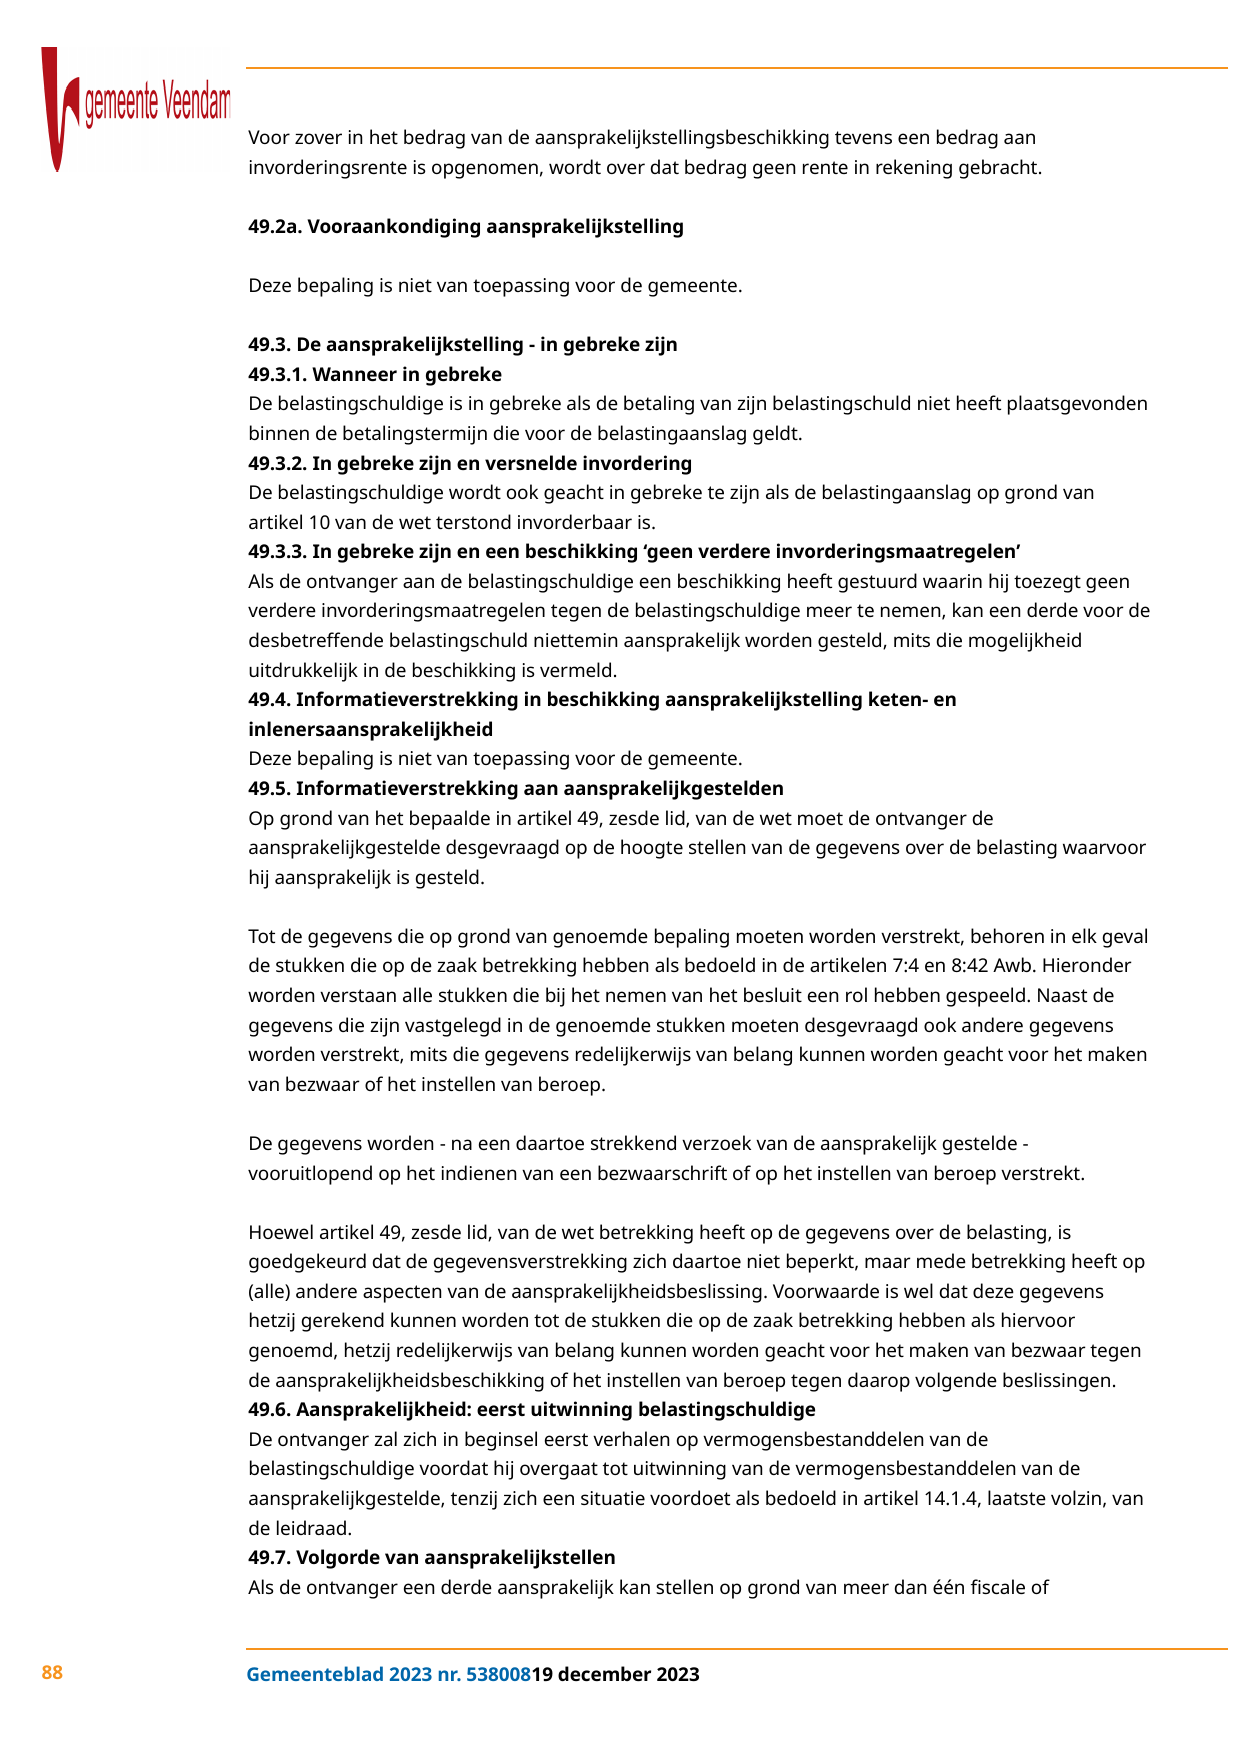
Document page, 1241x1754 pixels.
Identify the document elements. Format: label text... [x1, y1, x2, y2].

text Op grond van het bepaalde in artikel 49, zesde lid, van de wet moet de ontvanger de aansprakelijkgestelde desgevraagd op de hoogte stellen van de gegevens over de belasting waarvoor hij aansprakelijk is gesteld. [248, 805, 1152, 890]
text 49.6. Aansprakelijkheid: eerst uitwinning belastingschuldige [248, 1396, 1152, 1422]
text De belastingschuldige is in gebreke als de betaling van zijn belastingschuld niet heeft plaatsgevonden binnen de betalingstermijn die voor de belastingaanslag geldt. [248, 391, 1152, 446]
text 49.3.2. In gebreke zijn en versnelde invordering [248, 450, 1152, 476]
text 49.3.3. In gebreke zijn en een beschikking ‘geen verdere invorderingsmaatregelen’ [248, 538, 1152, 564]
text De gegevens worden - na een daartoe strekkend verzoek van de aansprakelijk gestelde - vooruitlopend op het indienen van een bezwaarschrift of op het instellen van beroep verstrekt. [248, 1130, 1152, 1186]
text Voor zover in het bedrag van de aansprakelijkstellingsbeschikking tevens een bedrag aan invorderingsrente is opgenomen, wordt over dat bedrag geen rente in rekening gebracht. [248, 124, 1152, 180]
text Als de ontvanger een derde aansprakelijk kan stellen op grond van meer dan één fiscale of [248, 1574, 1152, 1600]
text 49.3. De aansprakelijkstelling - in gebreke zijn [248, 331, 1152, 357]
text De ontvanger zal zich in beginsel eerst verhalen op vermogensbestanddelen van de belastingschuldige voordat hij overgaat tot uitwinning van de vermogensbestanddelen van de aansprakelijkgestelde, tenzij zich een situatie voordoet als bedoeld in artikel 14.1.4, laatste volzin, van de leidraad. [248, 1426, 1152, 1541]
text 49.5. Informatieverstrekking aan aansprakelijkgestelden [248, 775, 1152, 801]
text Tot de gegevens die op grond van genoemde bepaling moeten worden verstrekt, behoren in elk geval de stukken die op de zaak betrekking hebben als bedoeld in de artikelen 7:4 en 8:42 Awb. Hieronder worden verstaan alle stukken die bij het nemen van het besluit een rol hebben gespeeld. Naast de gegevens die zijn vastgelegd in de genoemde stukken moeten desgevraagd ook andere gegevens worden verstrekt, mits die gegevens redelijkerwijs van belang kunnen worden geacht voor het maken van bezwaar of het instellen van beroep. [248, 923, 1152, 1097]
text Als de ontvanger aan de belastingschuldige een beschikking heeft gestuurd waarin hij toezegt geen verdere invorderingsmaatregelen tegen de belastingschuldige meer te nemen, kan een derde voor de desbetreffende belastingschuld niettemin aansprakelijk worden gesteld, mits die mogelijkheid uitdrukkelijk in de beschikking is vermeld. [248, 568, 1152, 683]
text Deze bepaling is niet van toepassing voor de gemeente. [248, 746, 1152, 771]
text 49.7. Volgorde van aansprakelijkstellen [248, 1544, 1152, 1570]
text 49.3.1. Wanneer in gebreke [248, 361, 1152, 387]
text 49.4. Informatieverstrekking in beschikking aansprakelijkstelling keten- en inlenersaansprakelijkheid [248, 686, 1152, 742]
text De belastingschuldige wordt ook geacht in gebreke te zijn als de belastingaanslag op grond van artikel 10 van de wet terstond invorderbaar is. [248, 479, 1152, 535]
text Deze bepaling is niet van toepassing voor de gemeente. [248, 272, 1152, 298]
picture [41, 47, 231, 172]
text 49.2a. Vooraankondiging aansprakelijkstelling [248, 213, 1152, 239]
text Hoewel artikel 49, zesde lid, van de wet betrekking heeft op de gegevens over de belasting, is goedgekeurd dat de gegevensverstrekking zich daartoe niet beperkt, maar mede betrekking heeft op (alle) andere aspecten van de aansprakelijkheidsbeslissing. Voorwaarde is wel dat deze gegevens hetzij gerekend kunnen worden tot de stukken die op de zaak betrekking hebben als hiervoor genoemd, hetzij redelijkerwijs van belang kunnen worden geacht voor het maken van bezwaar tegen de aansprakelijkheidsbeschikking of het instellen van beroep tegen daarop volgende beslissingen. [248, 1219, 1152, 1393]
